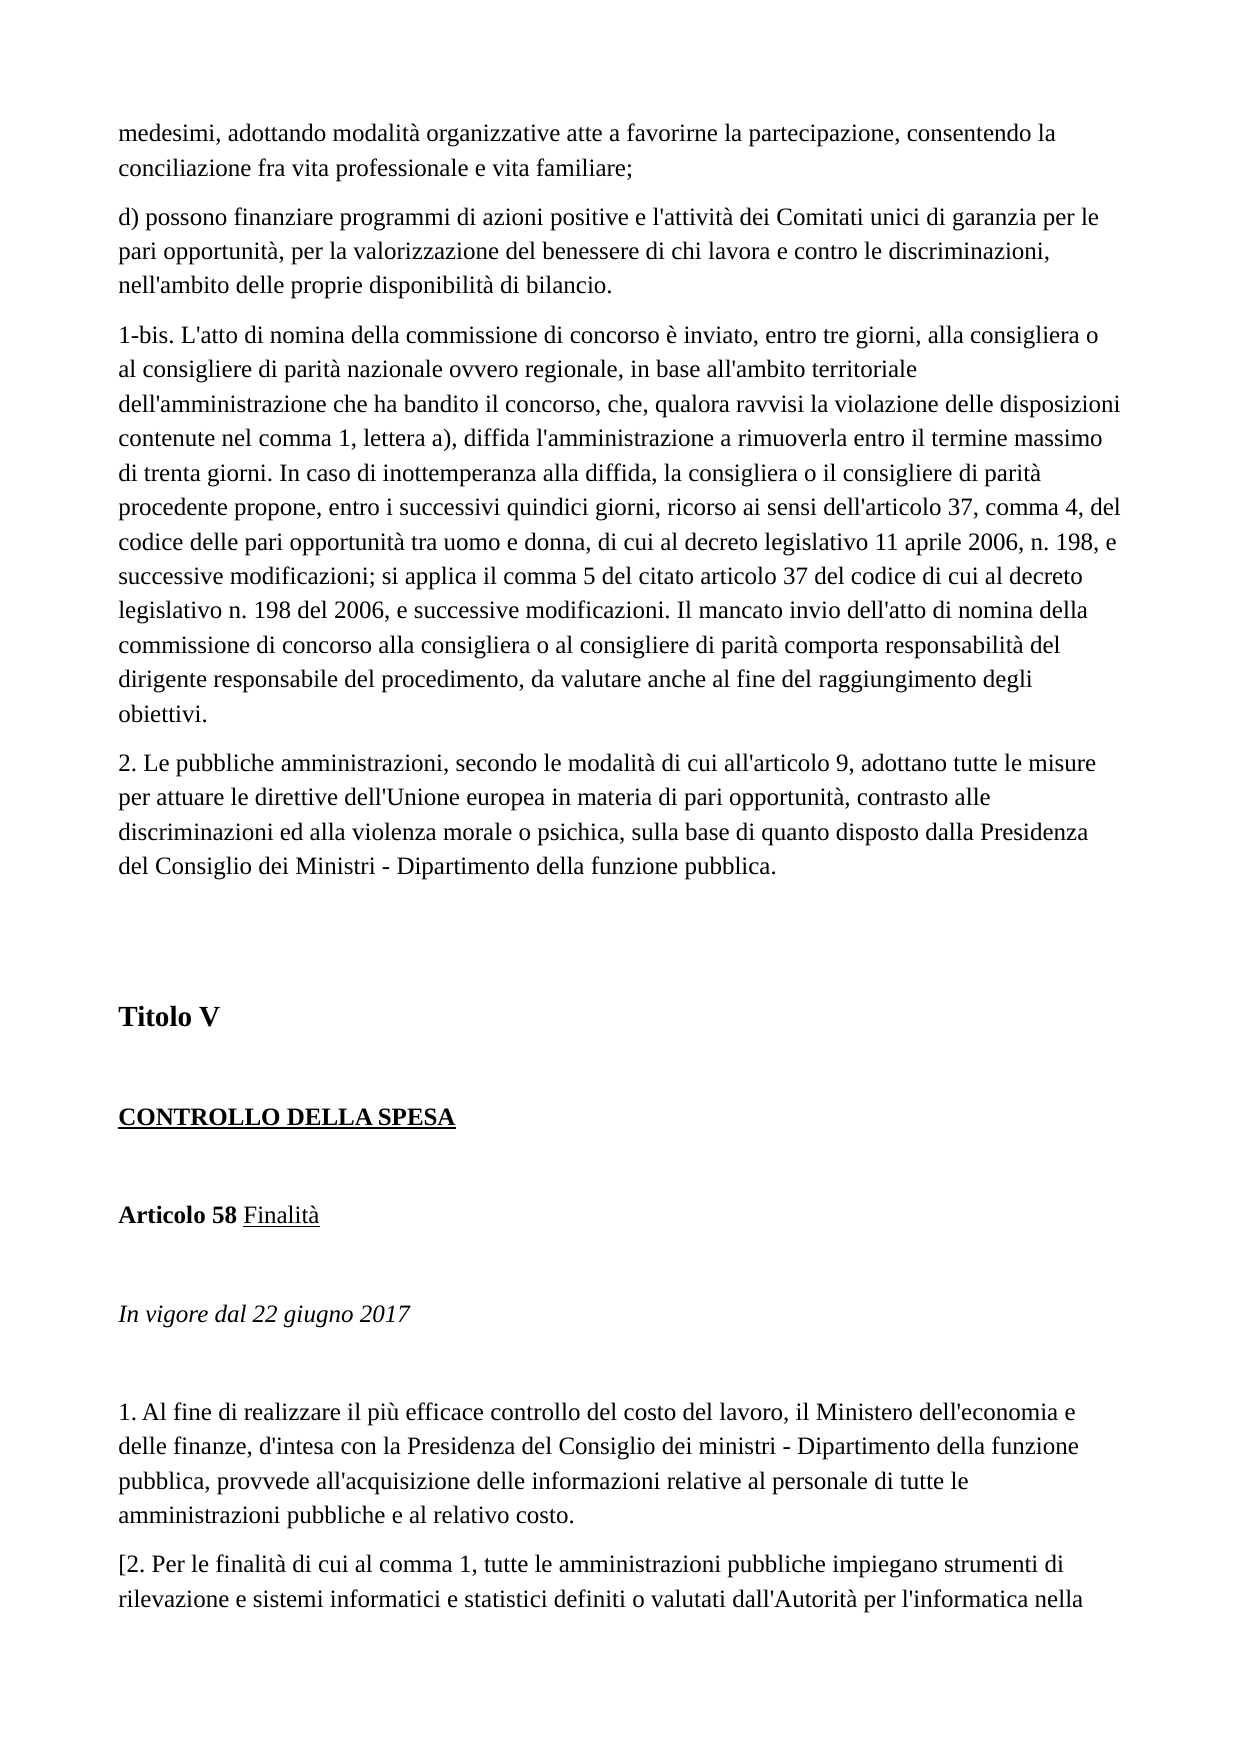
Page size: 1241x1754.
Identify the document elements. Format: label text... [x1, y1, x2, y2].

text 1. Al fine di realizzare il più efficace controllo del costo del lavoro, il Ministero dell'economia e delle finanze, d'intesa con la Presidenza del Consiglio dei ministri - Dipartimento della funzione pubblica, provvede all'acquisizione delle informazioni relative al personale di tutte le amministrazioni pubbliche e al relativo costo. [118, 1397, 1122, 1529]
text 2. Le pubbliche amministrazioni, secondo le modalità di cui all'articolo 9, adottano tutte le misure per attuare le direttive dell'Unione europea in materia di pari opportunità, contrasto alle discriminazioni ed alla violenza morale o psichica, sulla base di quanto disposto dalla Presidenza del Consiglio dei Ministri - Dipartimento della funzione pubblica. [118, 748, 1122, 880]
text d) possono finanziare programmi di azioni positive e l'attività dei Comitati unici di garanzia per le pari opportunità, per la valorizzazione del benessere di chi lavora e contro le discriminazioni, nell'ambito delle proprie disponibilità di bilancio. [118, 202, 1122, 299]
text CONTROLLO DELLA SPESA [118, 1102, 1122, 1131]
text Articolo 58 Finalità [118, 1201, 1122, 1229]
text 1-bis. L'atto di nomina della commissione di concorso è inviato, entro tre giorni, alla consigliera o al consigliere di parità nazionale ovvero regionale, in base all'ambito territoriale dell'amministrazione che ha bandito il concorso, che, qualora ravvisi la violazione delle disposizioni contenute nel comma 1, lettera a), diffida l'amministrazione a rimuoverla entro il termine massimo di trenta giorni. In caso di inottemperanza alla diffida, la consigliera o il consigliere di parità procedente propone, entro i successivi quindici giorni, ricorso ai sensi dell'articolo 37, comma 4, del codice delle pari opportunità tra uomo e donna, di cui al decreto legislativo 11 aprile 2006, n. 198, e successive modificazioni; si applica il comma 5 del citato articolo 37 del codice di cui al decreto legislativo n. 198 del 2006, e successive modificazioni. Il mancato invio dell'atto di nomina della commissione di concorso alla consigliera o al consigliere di parità comporta responsabilità del dirigente responsabile del procedimento, da valutare anche al fine del raggiungimento degli obiettivi. [118, 320, 1122, 728]
text Titolo V [118, 999, 1122, 1032]
text medesimi, adottando modalità organizzative atte a favorirne la partecipazione, consentendo la conciliazione fra vita professionale e vita familiare; [118, 118, 1122, 181]
text [2. Per le finalità di cui al comma 1, tutte le amministrazioni pubbliche impiegano strumenti di rilevazione e sistemi informatici e statistici definiti o valutati dall'Autorità per l'informatica nella [118, 1549, 1122, 1613]
text In vigore dal 22 giugno 2017 [118, 1299, 1122, 1327]
